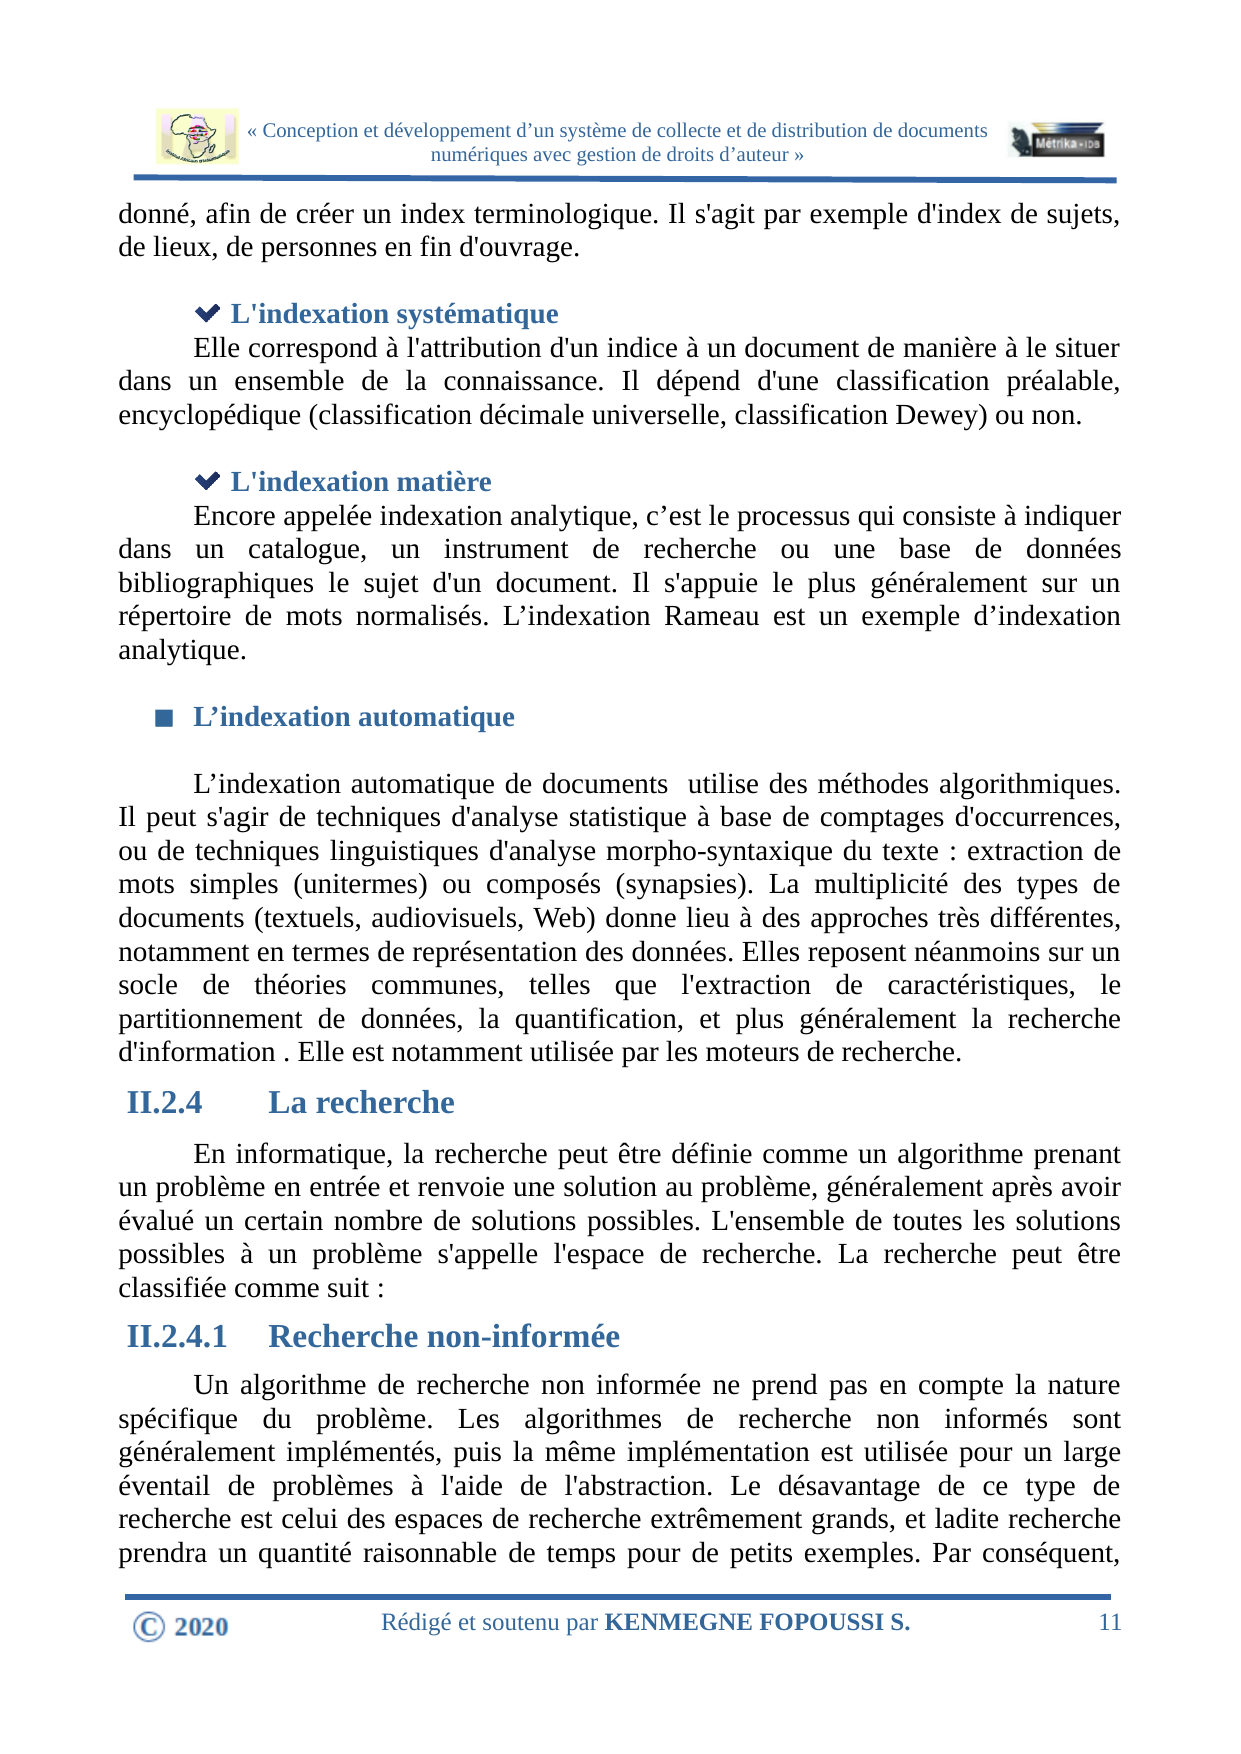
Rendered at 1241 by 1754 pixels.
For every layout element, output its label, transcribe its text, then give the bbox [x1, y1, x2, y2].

list L'indexation matière [193, 464, 1122, 498]
list L'indexation systématique [193, 296, 1122, 330]
picture [126, 1604, 231, 1647]
subtitle Recherche non-informée [118, 1316, 1122, 1355]
text L’indexation automatique de documents utilise des méthodes algorithmiques. Il peut s'agir de techniques d'analyse statistique à base de comptages d'occurrences, ou de techniques linguistiques d'analyse morpho-syntaxique du texte : extraction de mots simples (unitermes) ou composés (synapsies). La multiplicité des types de documents (textuels, audiovisuels, Web) donne lieu à des approches très différentes, notamment en termes de représentation des données. Elles reposent néanmoins sur un socle de théories communes, telles que l'extraction de caractéristiques, le partitionnement de données, la quantification, et plus généralement la recherche d'information . Elle est notamment utilisée par les moteurs de recherche. [118, 766, 1122, 1068]
text Un algorithme de recherche non informée ne prend pas en compte la nature spécifique du problème. Les algorithmes de recherche non informés sont généralement implémentés, puis la même implémentation est utilisée pour un large éventail de problèmes à l'aide de l'abstraction. Le désavantage de ce type de recherche est celui des espaces de recherche extrêmement grands, et ladite recherche prendra un quantité raisonnable de temps pour de petits exemples. Par conséquent, [118, 1367, 1122, 1568]
text Encore appelée indexation analytique, c’est le processus qui consiste à indiquer dans un catalogue, un instrument de recherche ou une base de données bibliographiques le sujet d'un document. Il s'appuie le plus généralement sur un répertoire de mots normalisés. L’indexation Rameau est un exemple d’indexation analytique. [118, 498, 1122, 665]
picture [154, 107, 241, 166]
text Elle correspond à l'attribution d'un indice à un document de manière à le situer dans un ensemble de la connaissance. Il dépend d'une classification préalable, encyclopédique (classification décimale universelle, classification Dewey) ou non. [118, 330, 1122, 431]
list L’indexation automatique [156, 699, 1122, 732]
picture [1003, 116, 1109, 160]
text En informatique, la recherche peut être définie comme un algorithme prenant un problème en entrée et renvoie une solution au problème, généralement après avoir évalué un certain nombre de solutions possibles. L'ensemble de toutes les solutions possibles à un problème s'appelle l'espace de recherche. La recherche peut être classifiée comme suit : [118, 1136, 1122, 1303]
subtitle La recherche [118, 1083, 1122, 1121]
text donné, afin de créer un index terminologique. Il s'agit par exemple d'index de sujets, de lieux, de personnes en fin d'ouvrage. [118, 196, 1122, 263]
